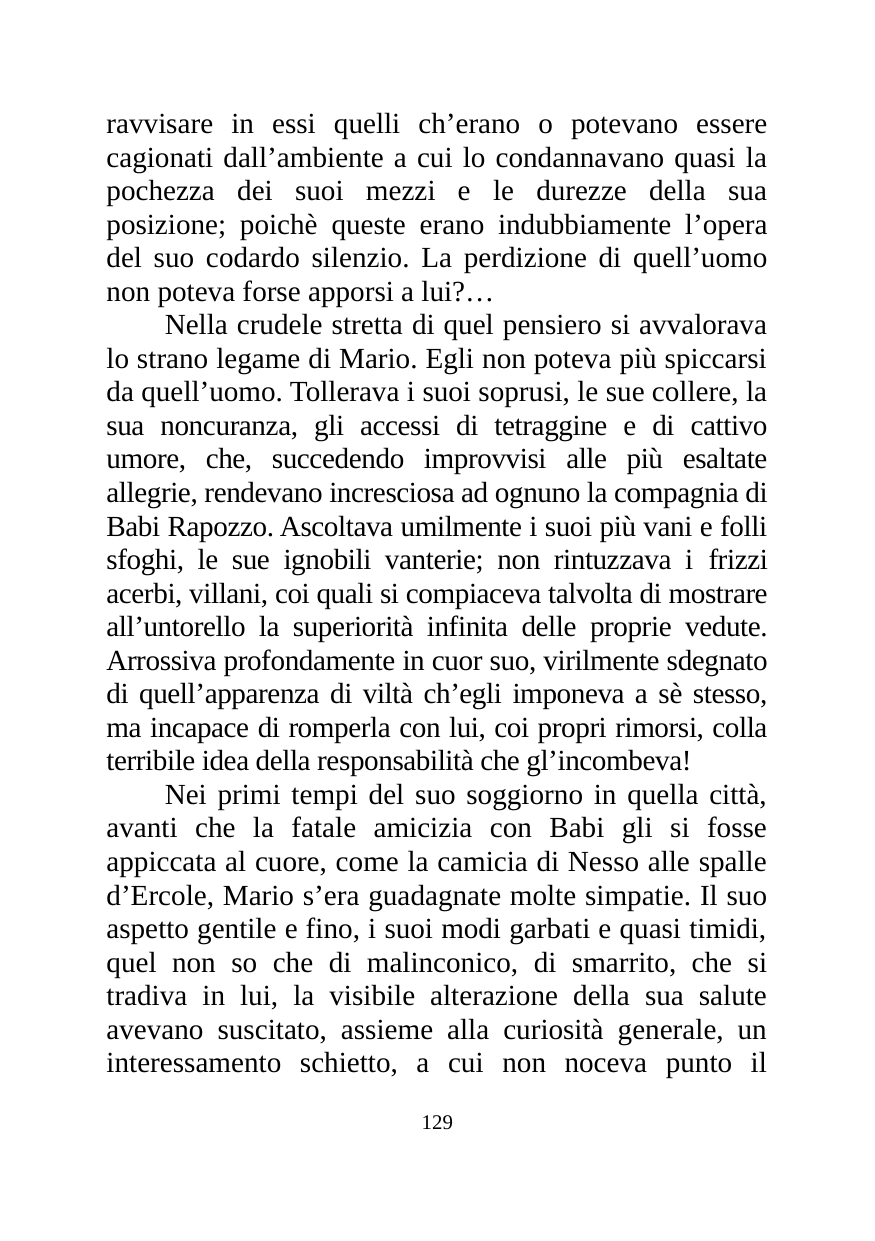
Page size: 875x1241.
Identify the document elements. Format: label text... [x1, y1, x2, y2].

text ravvisare in essi quelli ch’erano o potevano essere cagionati dall’ambiente a cui lo condannavano quasi la pochezza dei suoi mezzi e le durezze della sua posizione; poichè queste erano indubbiamente l’opera del suo codardo silenzio. La perdizione di quell’uomo non poteva forse apporsi a lui?… [106, 106, 768, 307]
text Nei primi tempi del suo soggiorno in quella città, avanti che la fatale amicizia con Babi gli si fosse appiccata al cuore, come la camicia di Nesso alle spalle d’Ercole, Mario s’era guadagnate molte simpatie. Il suo aspetto gentile e fino, i suoi modi garbati e quasi timidi, quel non so che di malinconico, di smarrito, che si tradiva in lui, la visibile alterazione della sua salute avevano suscitato, assieme alla curiosità generale, un interessamento schietto, a cui non noceva punto il [106, 777, 768, 1079]
text Nella crudele stretta di quel pensiero si avvalorava lo strano legame di Mario. Egli non poteva più spiccarsi da quell’uomo. Tollerava i suoi soprusi, le sue collere, la sua noncuranza, gli accessi di tetraggine e di cattivo umore, che, succedendo improvvisi alle più esaltate allegrie, rendevano incresciosa ad ognuno la compagnia di Babi Rapozzo. Ascoltava umilmente i suoi più vani e folli sfoghi, le sue ignobili vanterie; non rintuzzava i frizzi acerbi, villani, coi quali si compiaceva talvolta di mostrare all’untorello la superiorità infinita delle proprie vedute. Arrossiva profondamente in cuor suo, virilmente sdegnato di quell’apparenza di viltà ch’egli imponeva a sè stesso, ma incapace di romperla con lui, coi propri rimorsi, colla terribile idea della responsabilità che gl’incombeva! [106, 307, 768, 777]
